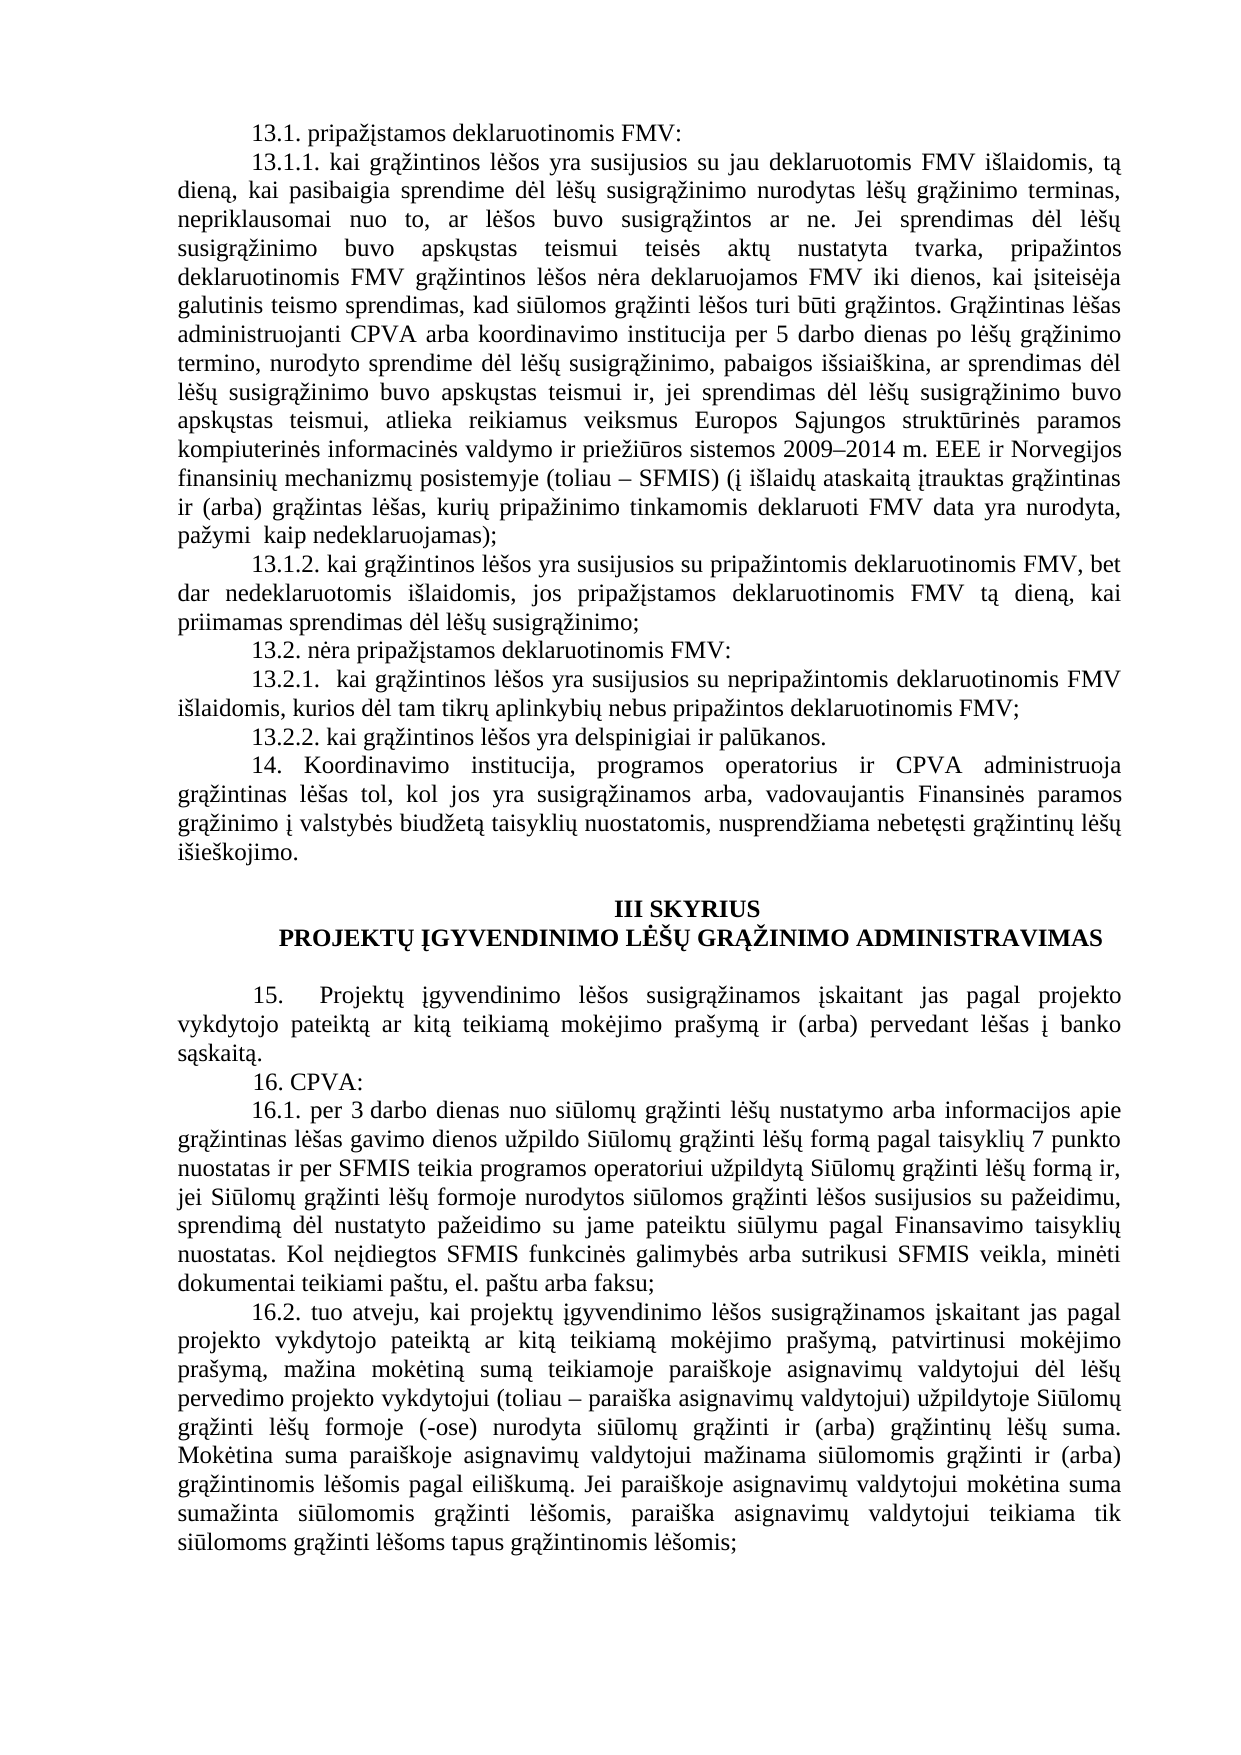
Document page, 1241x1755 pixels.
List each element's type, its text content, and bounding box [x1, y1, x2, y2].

text 16.2. tuo atveju, kai projektų įgyvendinimo lėšos susigrąžinamos įskaitant jas pagal projekto vykdytojo pateiktą ar kitą teikiamą mokėjimo prašymą, patvirtinusi mokėjimo prašymą, mažina mokėtiną sumą teikiamoje paraiškoje asignavimų valdytojui dėl lėšų pervedimo projekto vykdytojui (toliau – paraiška asignavimų valdytojui) užpildytoje Siūlomų grąžinti lėšų formoje (-ose) nurodyta siūlomų grąžinti ir (arba) grąžintinų lėšų suma. Mokėtina suma paraiškoje asignavimų valdytojui mažinama siūlomomis grąžinti ir (arba) grąžintinomis lėšomis pagal eiliškumą. Jei paraiškoje asignavimų valdytojui mokėtina suma sumažinta siūlomomis grąžinti lėšomis, paraiška asignavimų valdytojui teikiama tik siūlomoms grąžinti lėšoms tapus grąžintinomis lėšomis; [177, 1297, 1122, 1556]
text 13.1.2. kai grąžintinos lėšos yra susijusios su pripažintomis deklaruotinomis FMV, bet dar nedeklaruotomis išlaidomis, jos pripažįstamos deklaruotinomis FMV tą dieną, kai priimamas sprendimas dėl lėšų susigrąžinimo; [177, 549, 1122, 636]
text 13.2.2. kai grąžintinos lėšos yra delspinigiai ir palūkanos. [251, 722, 1122, 751]
text PROJEKTŲ ĮGYVENDINIMO LĖŠŲ GRĄŽINIMO ADMINISTRAVIMAS [177, 923, 1122, 952]
text 13.2. nėra pripažįstamos deklaruotinomis FMV: [177, 636, 1122, 664]
text 16. CPVA: [177, 1067, 1122, 1096]
text 15. Projektų įgyvendinimo lėšos susigrąžinamos įskaitant jas pagal projekto vykdytojo pateiktą ar kitą teikiamą mokėjimo prašymą ir (arba) pervedant lėšas į banko sąskaitą. [177, 981, 1122, 1067]
text III SKYRIUS [177, 894, 1122, 923]
text 13.2.1. kai grąžintinos lėšos yra susijusios su nepripažintomis deklaruotinomis FMV išlaidomis, kurios dėl tam tikrų aplinkybių nebus pripažintos deklaruotinomis FMV; [177, 664, 1122, 722]
text 14. Koordinavimo institucija, programos operatorius ir CPVA administruoja grąžintinas lėšas tol, kol jos yra susigrąžinamos arba, vadovaujantis Finansinės paramos grąžinimo į valstybės biudžetą taisyklių nuostatomis, nusprendžiama nebetęsti grąžintinų lėšų išieškojimo. [177, 751, 1122, 866]
text 16.1. per 3 darbo dienas nuo siūlomų grąžinti lėšų nustatymo arba informacijos apie grąžintinas lėšas gavimo dienos užpildo Siūlomų grąžinti lėšų formą pagal taisyklių 7 punkto nuostatas ir per SFMIS teikia programos operatoriui užpildytą Siūlomų grąžinti lėšų formą ir, jei Siūlomų grąžinti lėšų formoje nurodytos siūlomos grąžinti lėšos susijusios su pažeidimu, sprendimą dėl nustatyto pažeidimo su jame pateiktu siūlymu pagal Finansavimo taisyklių nuostatas. Kol neįdiegtos SFMIS funkcinės galimybės arba sutrikusi SFMIS veikla, minėti dokumentai teikiami paštu, el. paštu arba faksu; [177, 1096, 1122, 1297]
text 13.1. pripažįstamos deklaruotinomis FMV: [177, 118, 1122, 147]
text 13.1.1. kai grąžintinos lėšos yra susijusios su jau deklaruotomis FMV išlaidomis, tą dieną, kai pasibaigia sprendime dėl lėšų susigrąžinimo nurodytas lėšų grąžinimo terminas, nepriklausomai nuo to, ar lėšos buvo susigrąžintos ar ne. Jei sprendimas dėl lėšų susigrąžinimo buvo apskųstas teismui teisės aktų nustatyta tvarka, pripažintos deklaruotinomis FMV grąžintinos lėšos nėra deklaruojamos FMV iki dienos, kai įsiteisėja galutinis teismo sprendimas, kad siūlomos grąžinti lėšos turi būti grąžintos. Grąžintinas lėšas administruojanti CPVA arba koordinavimo institucija per 5 darbo dienas po lėšų grąžinimo termino, nurodyto sprendime dėl lėšų susigrąžinimo, pabaigos išsiaiškina, ar sprendimas dėl lėšų susigrąžinimo buvo apskųstas teismui ir, jei sprendimas dėl lėšų susigrąžinimo buvo apskųstas teismui, atlieka reikiamus veiksmus Europos Sąjungos struktūrinės paramos kompiuterinės informacinės valdymo ir priežiūros sistemos 2009–2014 m. EEE ir Norvegijos finansinių mechanizmų posistemyje (toliau – SFMIS) (į išlaidų ataskaitą įtrauktas grąžintinas ir (arba) grąžintas lėšas, kurių pripažinimo tinkamomis deklaruoti FMV data yra nurodyta, pažymi kaip nedeklaruojamas); [177, 147, 1122, 549]
